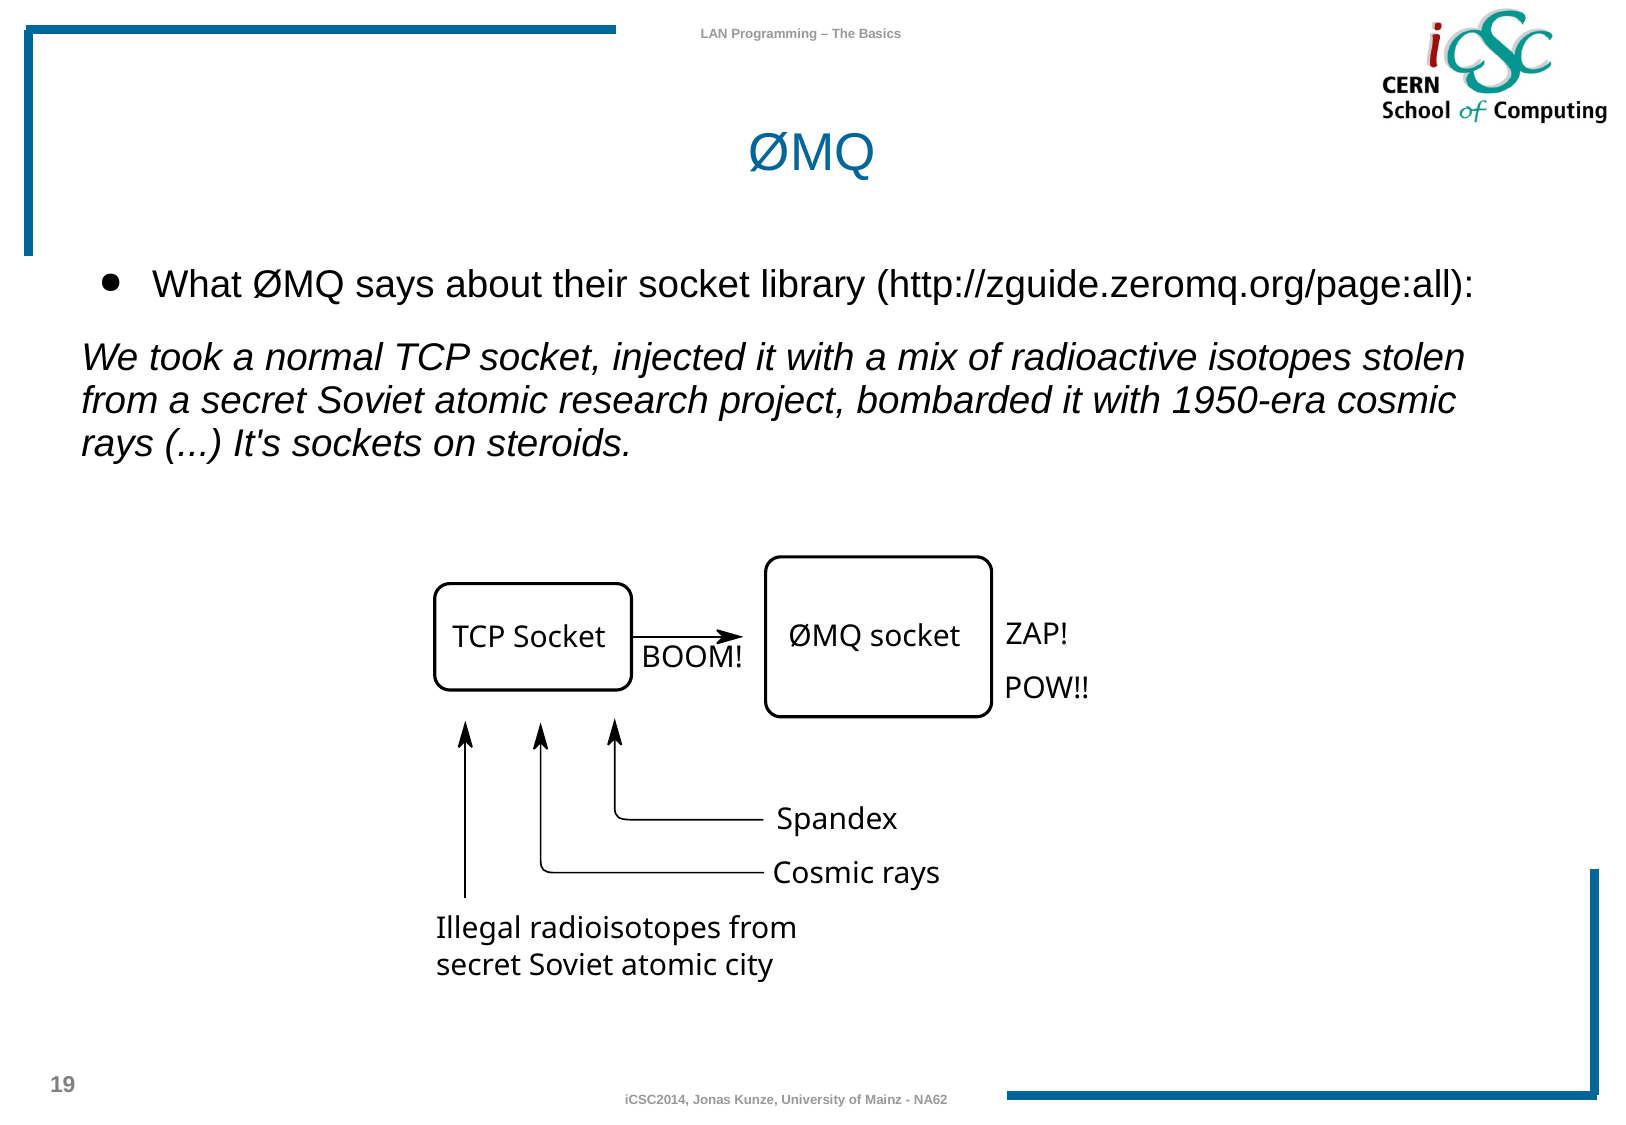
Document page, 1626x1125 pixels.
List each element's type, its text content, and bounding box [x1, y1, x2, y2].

picture [433, 555, 1096, 982]
title ØMQ [81, 44, 1544, 233]
list What ØMQ says about their socket library (http://zguide.zeromq.org/page:all): We took a normal TCP socket, injected it with a mix of radioactive isotopes stolen from a secret Soviet atomic research project, bombarded it with 1950-era cosmic rays (...) It's sockets on steroids. [81, 263, 1512, 1051]
picture [1381, 8, 1608, 125]
